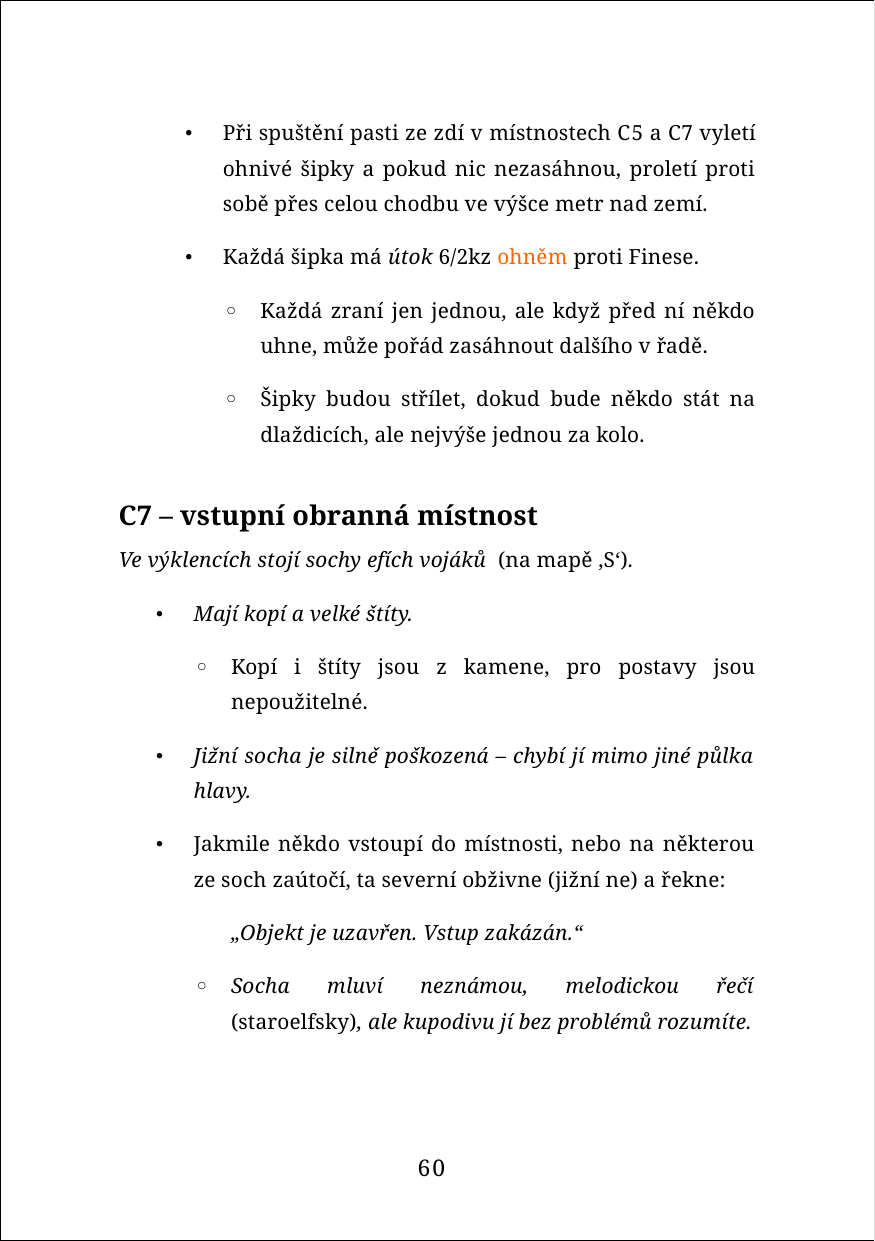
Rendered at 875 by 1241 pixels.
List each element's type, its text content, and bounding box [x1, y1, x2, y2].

list Každá zraní jen jednou, ale když před ní někdo uhne, může pořád zasáhnout dalšího v řadě. [223, 296, 756, 360]
list Mají kopí a velké štíty. [156, 599, 756, 627]
list Jakmile někdo vstoupí do místnosti, nebo na některou ze soch zaútočí, ta severní obživne (jižní ne) a řekne: [156, 829, 756, 893]
list Kopí i štíty jsou z kamene, pro postavy jsou nepoužitelné. [193, 652, 756, 716]
list Jižní socha je silně poškozená – chybí jí mimo jiné půlka hlavy. [156, 741, 756, 805]
text Ve výklencích stojí sochy efích vojáků (na mapě ‚S‘). [118, 546, 756, 574]
list Při spuštění pasti ze zdí v místnostech C5 a C7 vyletí ohnivé šipky a pokud nic nezasáhnou, proletí proti sobě přes celou chodbu ve výšce metr nad zemí. [185, 118, 756, 218]
list Šipky budou střílet, dokud bude někdo stát na dlaždicích, ale nejvýše jednou za kolo. [223, 384, 756, 448]
subtitle C7 – vstupní obranná místnost [118, 497, 756, 534]
list Socha mluví neznámou, melodickou řečí (staroelfsky), ale kupodivu jí bez problémů rozumíte. [193, 971, 756, 1035]
list Každá šipka má útok 6/2kz ohněm proti Finese. [185, 242, 756, 271]
list „Objekt je uzavřen. Vstup zakázán.“ [193, 918, 756, 947]
